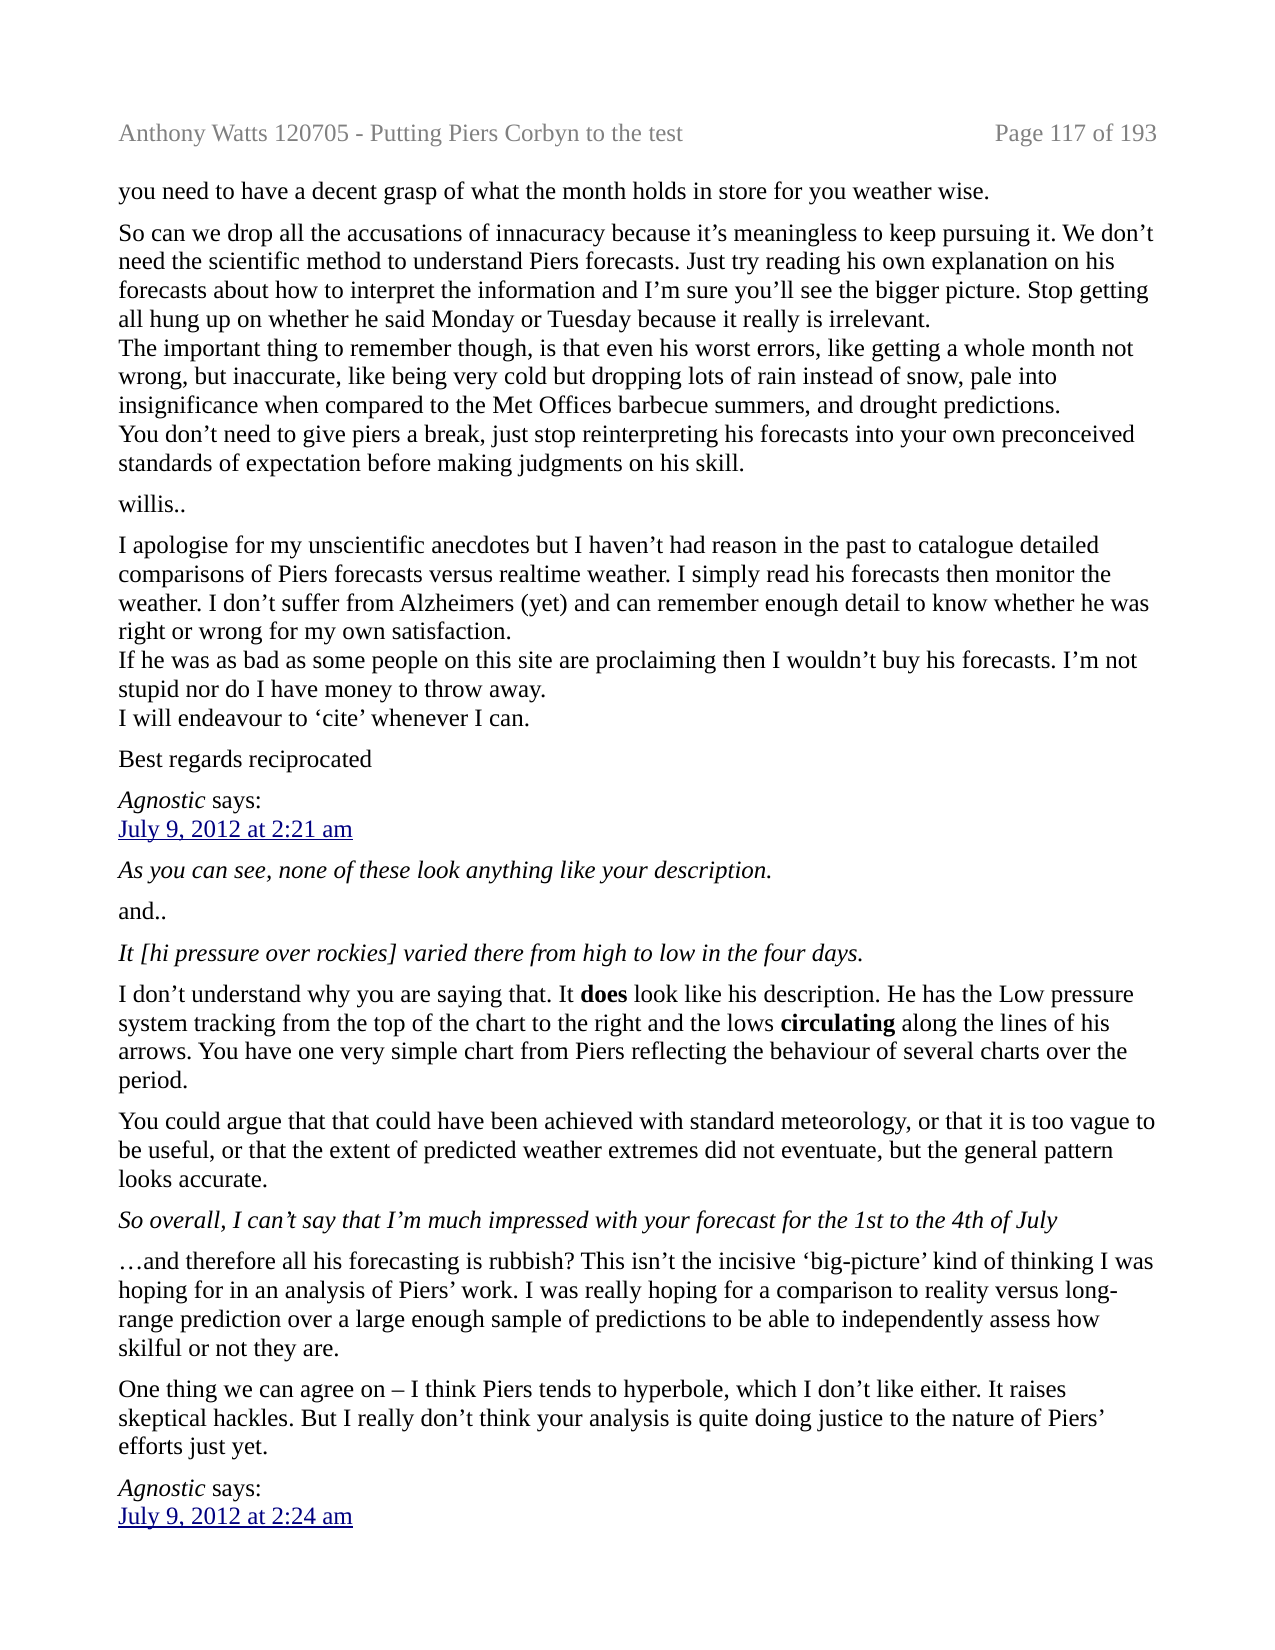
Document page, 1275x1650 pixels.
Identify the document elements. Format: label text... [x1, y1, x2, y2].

text So can we drop all the accusations of innacuracy because it’s meaningless to keep pursuing it. We don’t need the scientific method to understand Piers forecasts. Just try reading his own explanation on his forecasts about how to interpret the information and I’m sure you’ll see the bigger picture. Stop getting all hung up on whether he said Monday or Tuesday because it really is irrelevant. The important thing to remember though, is that even his worst errors, like getting a whole month not wrong, but inaccurate, like being very cold but dropping lots of rain instead of snow, pale into insignificance when compared to the Met Offices barbecue summers, and drought predictions. You don’t need to give piers a break, just stop reinterpreting his forecasts into your own preconceived standards of expectation before making judgments on his skill. [118, 218, 1157, 476]
text So overall, I can’t say that I’m much impressed with your forecast for the 1st to the 4th of July [118, 1205, 1157, 1234]
text Agnostic says: [118, 1473, 1157, 1501]
text July 9, 2012 at 2:21 am [118, 814, 1157, 843]
text You could argue that that could have been achieved with standard meteorology, or that it is too vague to be useful, or that the extent of predicted weather extremes did not eventuate, but the general pattern looks accurate. [118, 1106, 1157, 1193]
text willis.. [118, 489, 1157, 518]
text I apologise for my unscientific anecdotes but I haven’t had reason in the past to catalogue detailed comparisons of Piers forecasts versus realtime weather. I simply read his forecasts then monitor the weather. I don’t suffer from Alzheimers (yet) and can remember enough detail to know whether he was right or wrong for my own satisfaction. If he was as bad as some people on this site are proclaiming then I wouldn’t buy his forecasts. I’m not stupid nor do I have money to throw away. I will endeavour to ‘cite’ whenever I can. [118, 530, 1157, 731]
text It [hi pressure over rockies] varied there from high to low in the four days. [118, 938, 1157, 966]
text Best regards reciprocated [118, 744, 1157, 773]
text I don’t understand why you are saying that. It does look like his description. He has the Low pressure system tracking from the top of the chart to the right and the lows circulating along the lines of his arrows. You have one very simple chart from Piers reflecting the behaviour of several charts over the period. [118, 979, 1157, 1094]
text Agnostic says: [118, 785, 1157, 814]
text As you can see, none of these look anything like your description. [118, 855, 1157, 884]
text One thing we can agree on – I think Piers tends to hyperbole, which I don’t like either. It raises skeptical hackles. But I really don’t think your analysis is quite doing justice to the nature of Piers’ efforts just yet. [118, 1374, 1157, 1460]
text and.. [118, 896, 1157, 925]
text you need to have a decent grasp of what the month holds in store for you weather wise. [118, 176, 1157, 205]
text …and therefore all his forecasting is rubbish? This isn’t the incisive ‘big-picture’ kind of thinking I was hoping for in an analysis of Piers’ work. I was really hoping for a comparison to reality versus long-range prediction over a large enough sample of predictions to be able to independently assess how skilful or not they are. [118, 1246, 1157, 1361]
text July 9, 2012 at 2:24 am [118, 1501, 1157, 1530]
